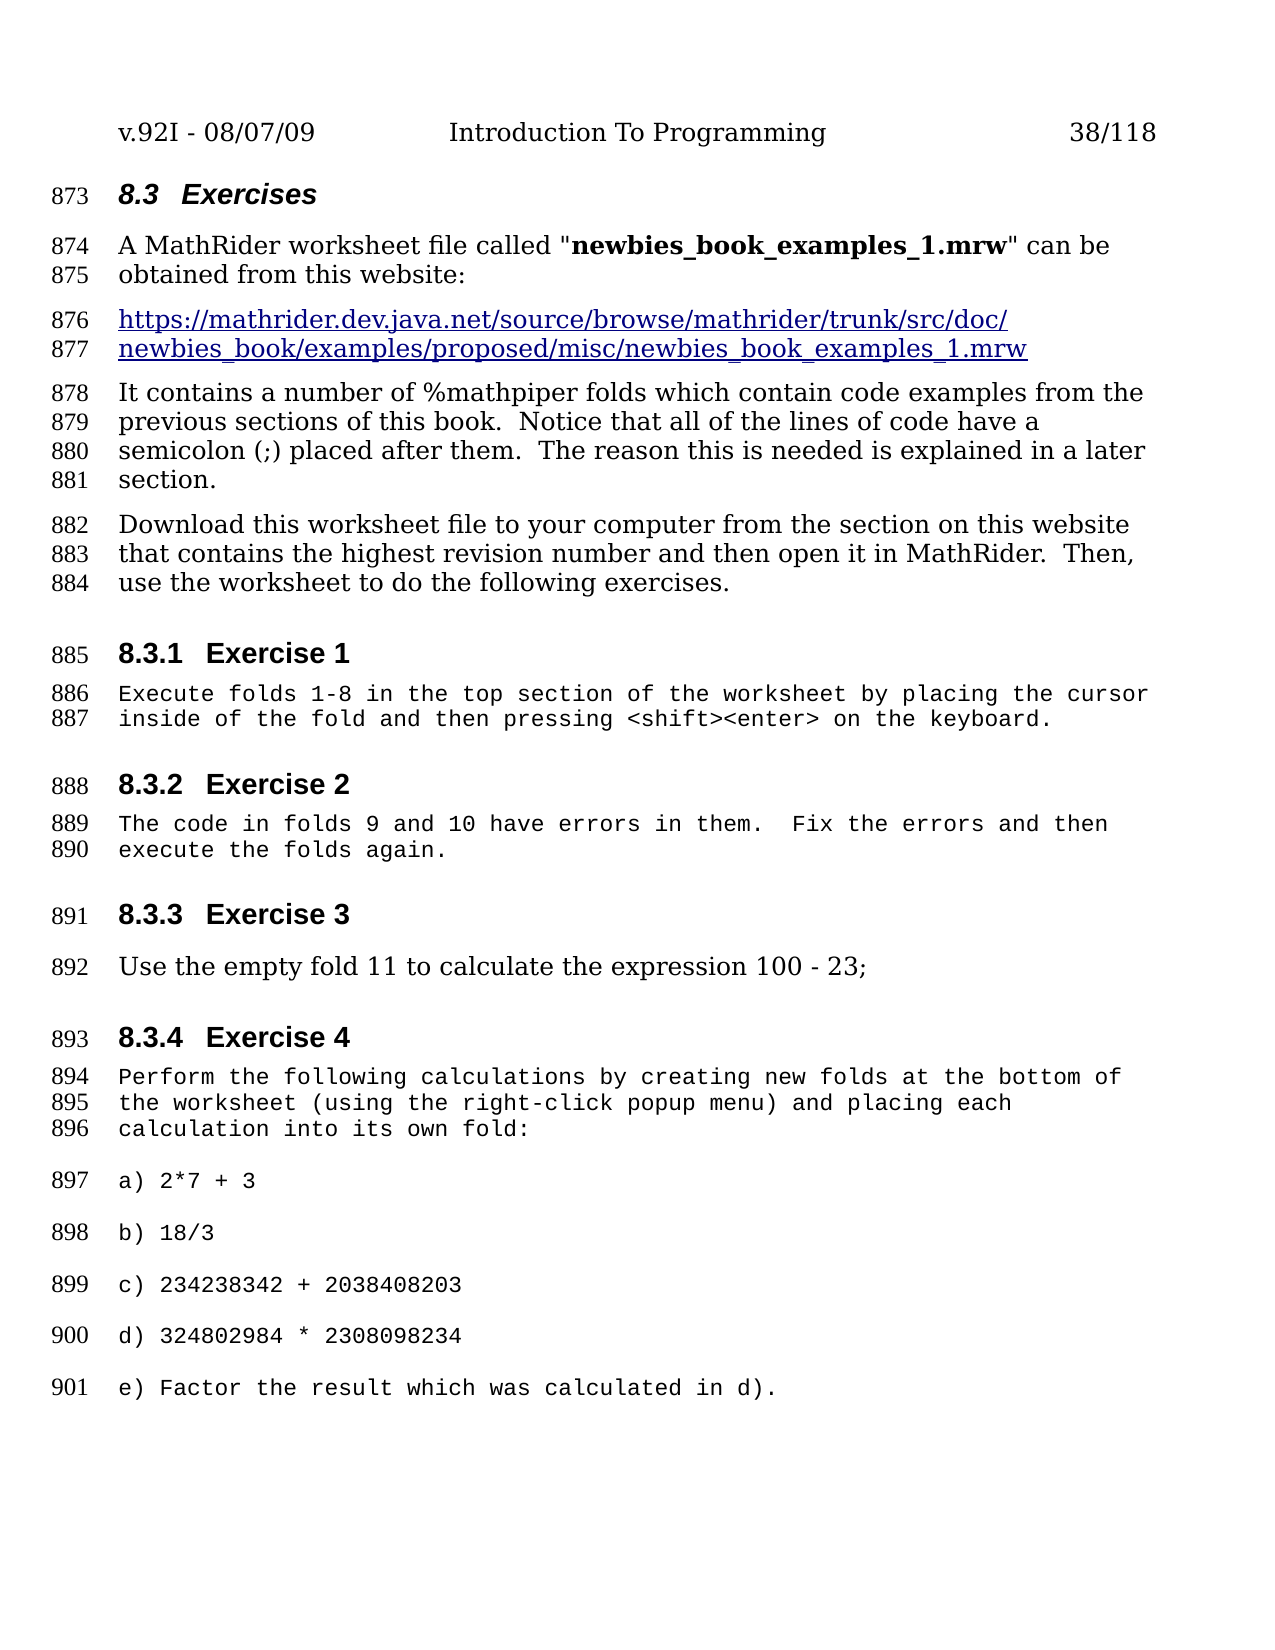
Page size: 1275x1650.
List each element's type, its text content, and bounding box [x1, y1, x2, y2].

text d) 324802984 * 2308098234 [118, 1325, 1157, 1351]
text b) 18/3 [118, 1221, 1157, 1247]
subtitle Exercise 2 [118, 767, 1157, 800]
text Perform the following calculations by creating new folds at the bottom of the worksheet (using the right-click popup menu) and placing each calculation into its own fold: [118, 1065, 1157, 1143]
text Download this worksheet file to your computer from the section on this website that contains the highest revision number and then open it in MathRider. Then, use the worksheet to do the following exercises. [118, 510, 1157, 597]
text c) 234238342 + 2038408203 [118, 1273, 1157, 1299]
text The code in folds 9 and 10 have errors in them. Fix the errors and then execute the folds again. [118, 812, 1157, 864]
text a) 2*7 + 3 [118, 1169, 1157, 1195]
text It contains a number of %mathpiper folds which contain code examples from the previous sections of this book. Notice that all of the lines of code have a semicolon (;) placed after them. The reason this is needed is explained in a later section. [118, 378, 1157, 495]
text Execute folds 1-8 in the top section of the worksheet by placing the cursor inside of the fold and then pressing <shift><enter> on the keyboard. [118, 682, 1157, 734]
text e) Factor the result which was calculated in d). [118, 1377, 1157, 1403]
subtitle Exercise 1 [118, 636, 1157, 670]
subtitle Exercise 4 [118, 1020, 1157, 1053]
text A MathRider worksheet file called "newbies_book_examples_1.mrw" can be obtained from this website: [118, 231, 1157, 290]
subtitle Exercise 3 [118, 897, 1157, 931]
text https://mathrider.dev.java.net/source/browse/mathrider/trunk/src/doc/newbies_book/examples/proposed/misc/newbies_book_examples_1.mrw [118, 305, 1157, 363]
subtitle Exercises [118, 177, 1157, 210]
text Use the empty fold 11 to calculate the expression 100 - 23; [118, 952, 1157, 981]
